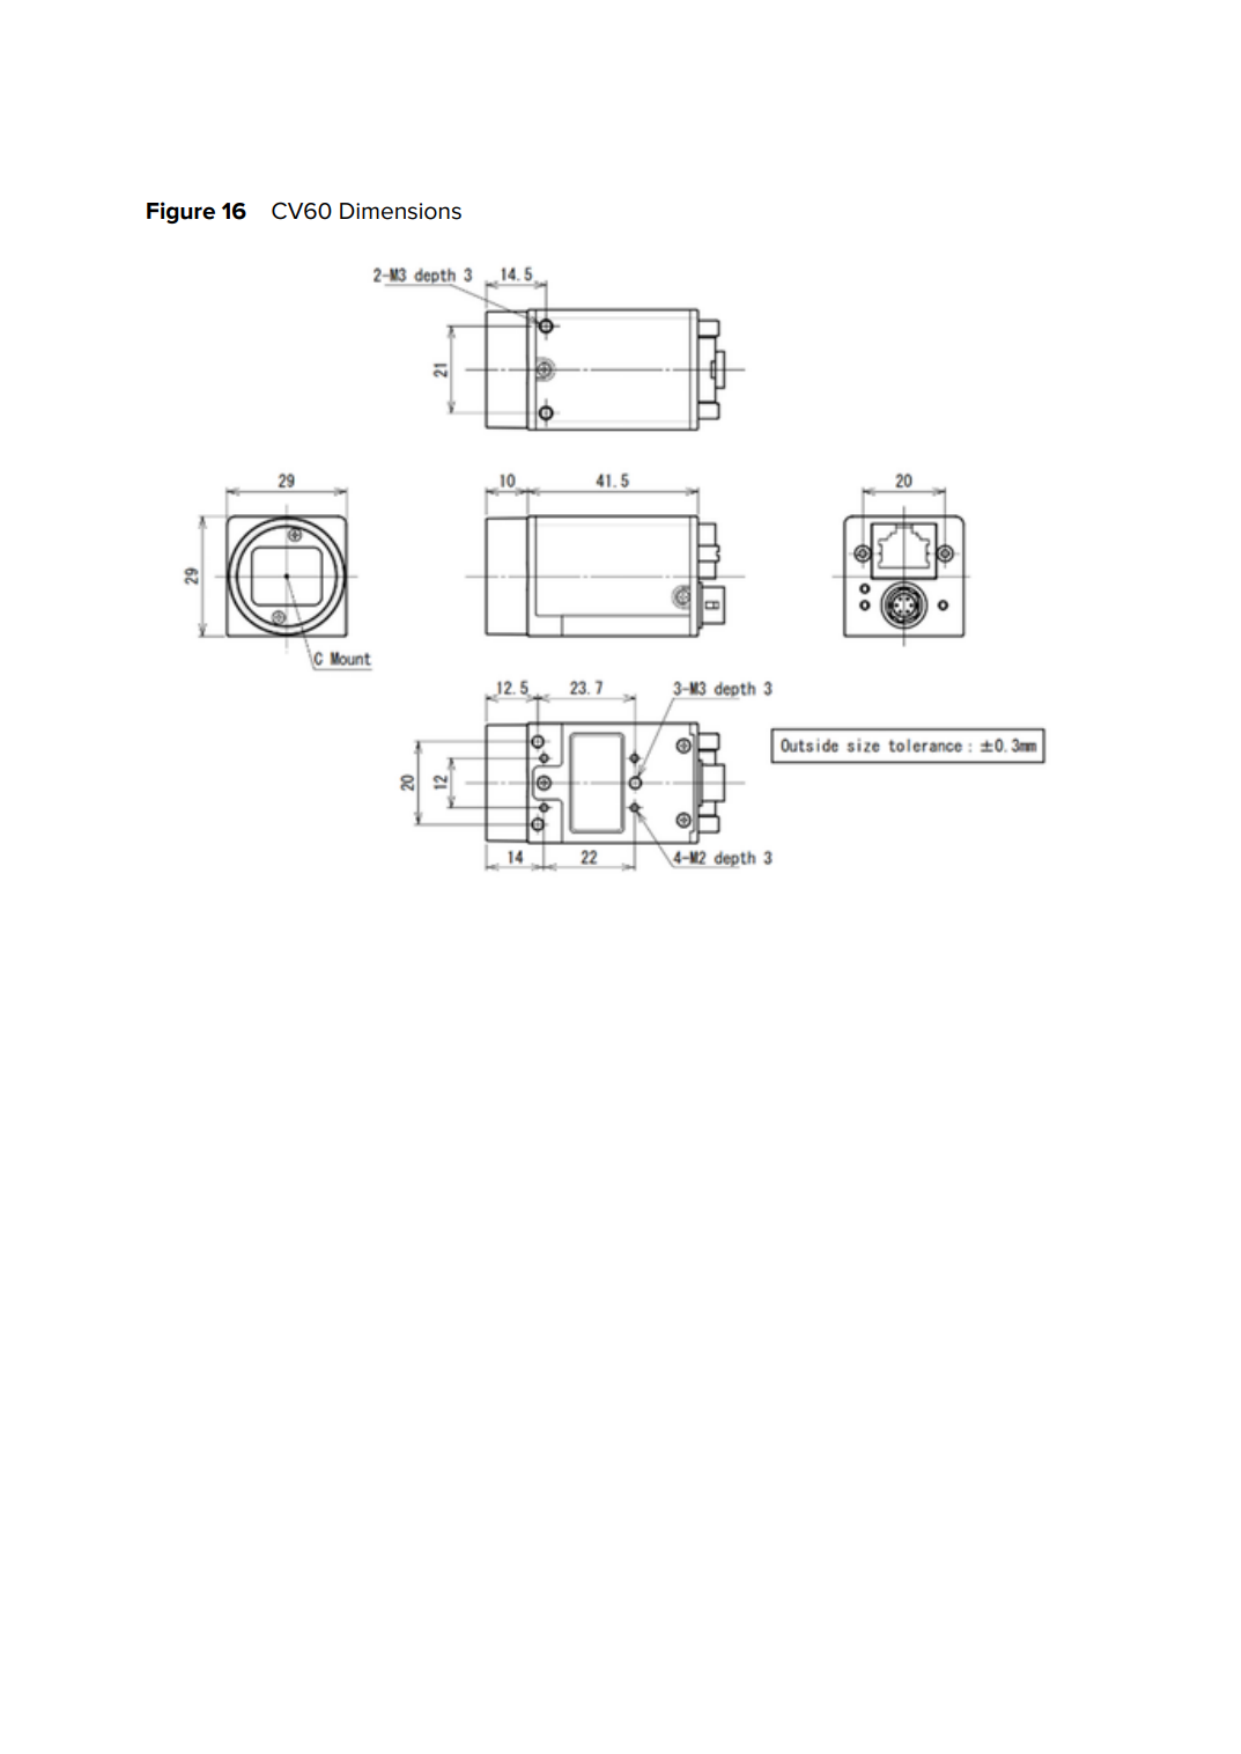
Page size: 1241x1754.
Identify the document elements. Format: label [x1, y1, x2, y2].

picture [118, 175, 1123, 895]
